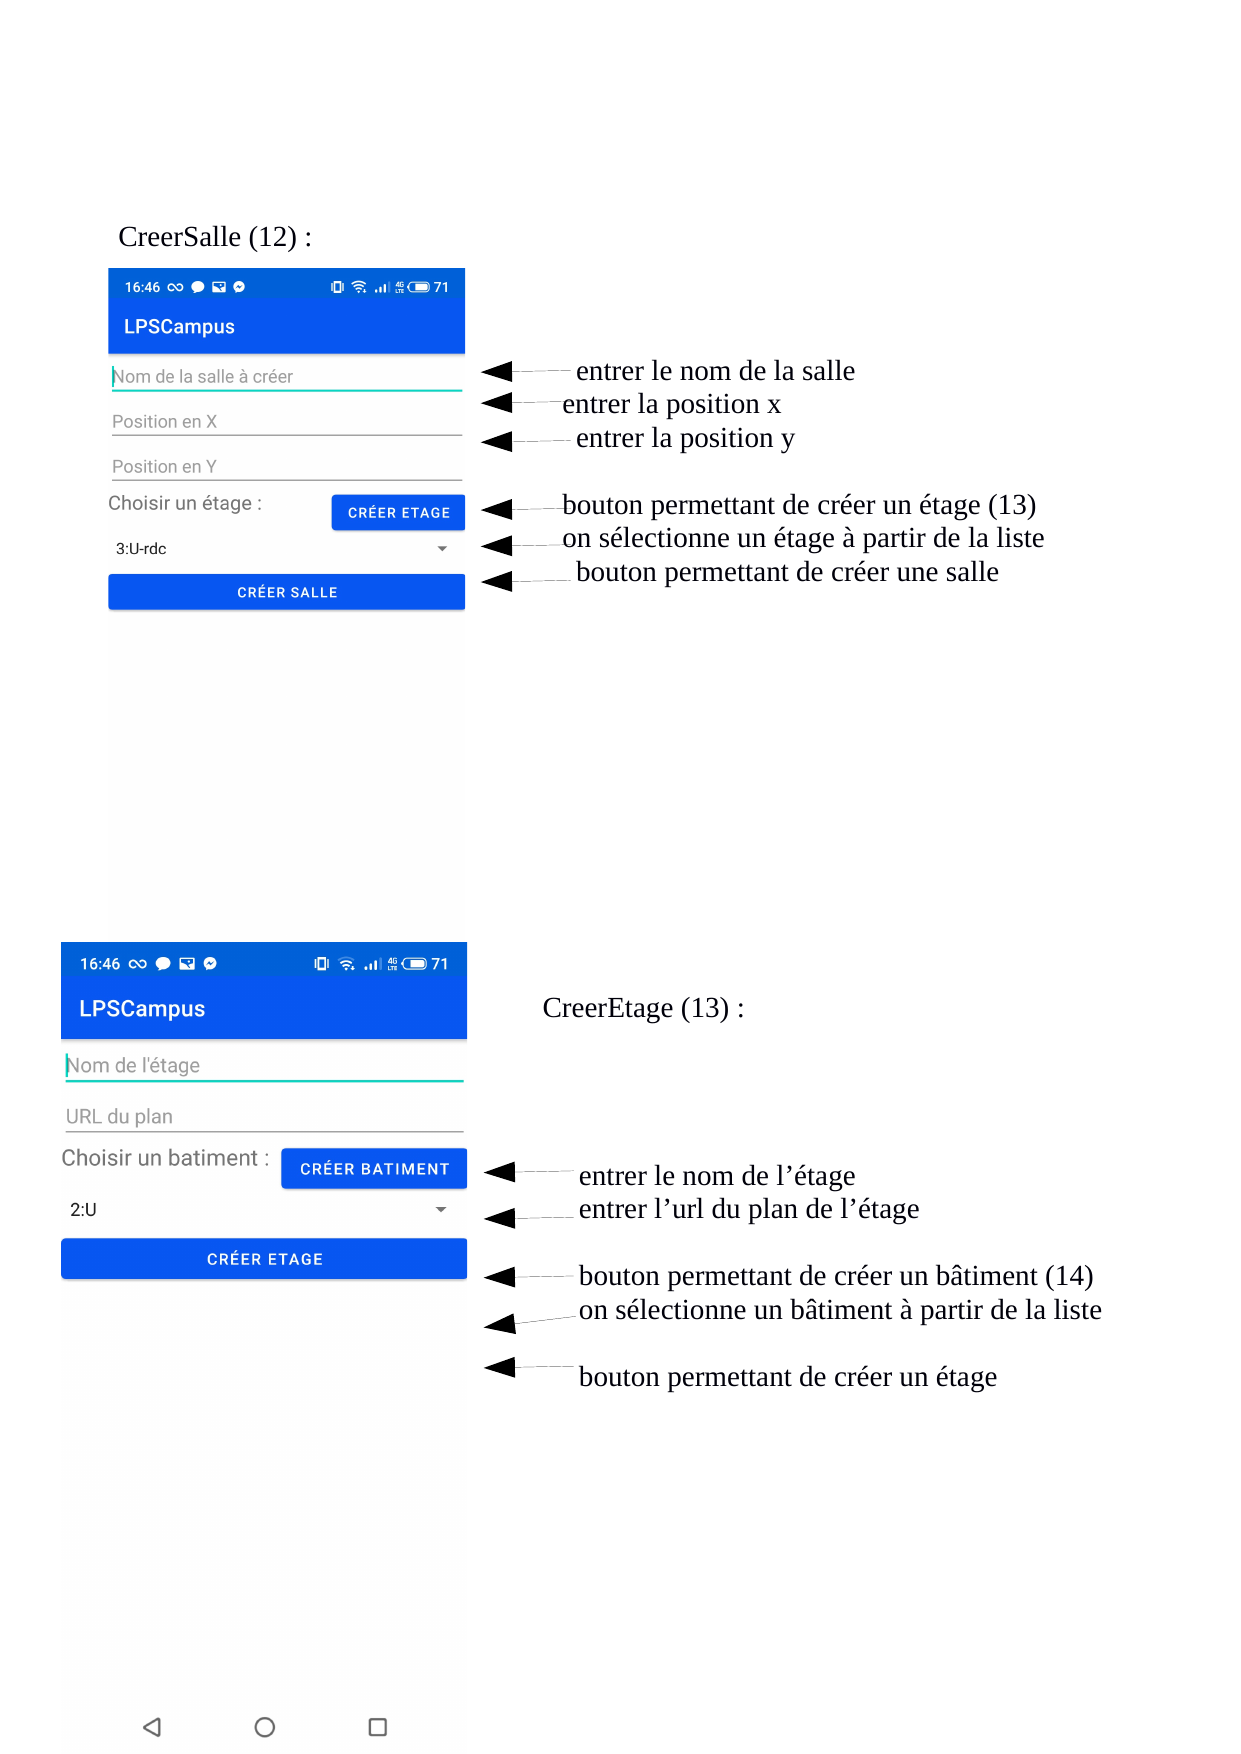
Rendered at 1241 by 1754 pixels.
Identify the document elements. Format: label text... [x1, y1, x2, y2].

text bouton permettant de créer un bâtiment (14) [468, 1258, 1122, 1292]
text entrer le nom de l’étage [468, 1158, 1122, 1191]
text entrer la position y [466, 420, 1122, 453]
text CreerSalle (12) : [118, 219, 1122, 252]
text on sélectionne un étage à partir de la liste [466, 521, 1122, 554]
text CreerEtage (13) : [468, 990, 1122, 1024]
text entrer la position x [466, 386, 1122, 420]
text entrer l’url du plan de l’étage [468, 1191, 1122, 1225]
text bouton permettant de créer une salle [466, 554, 1122, 588]
text on sélectionne un bâtiment à partir de la liste [468, 1292, 1122, 1326]
picture [61, 268, 468, 1754]
text entrer le nom de la salle [466, 353, 1122, 386]
text bouton permettant de créer un étage [468, 1359, 1122, 1393]
text bouton permettant de créer un étage (13) [466, 487, 1122, 521]
